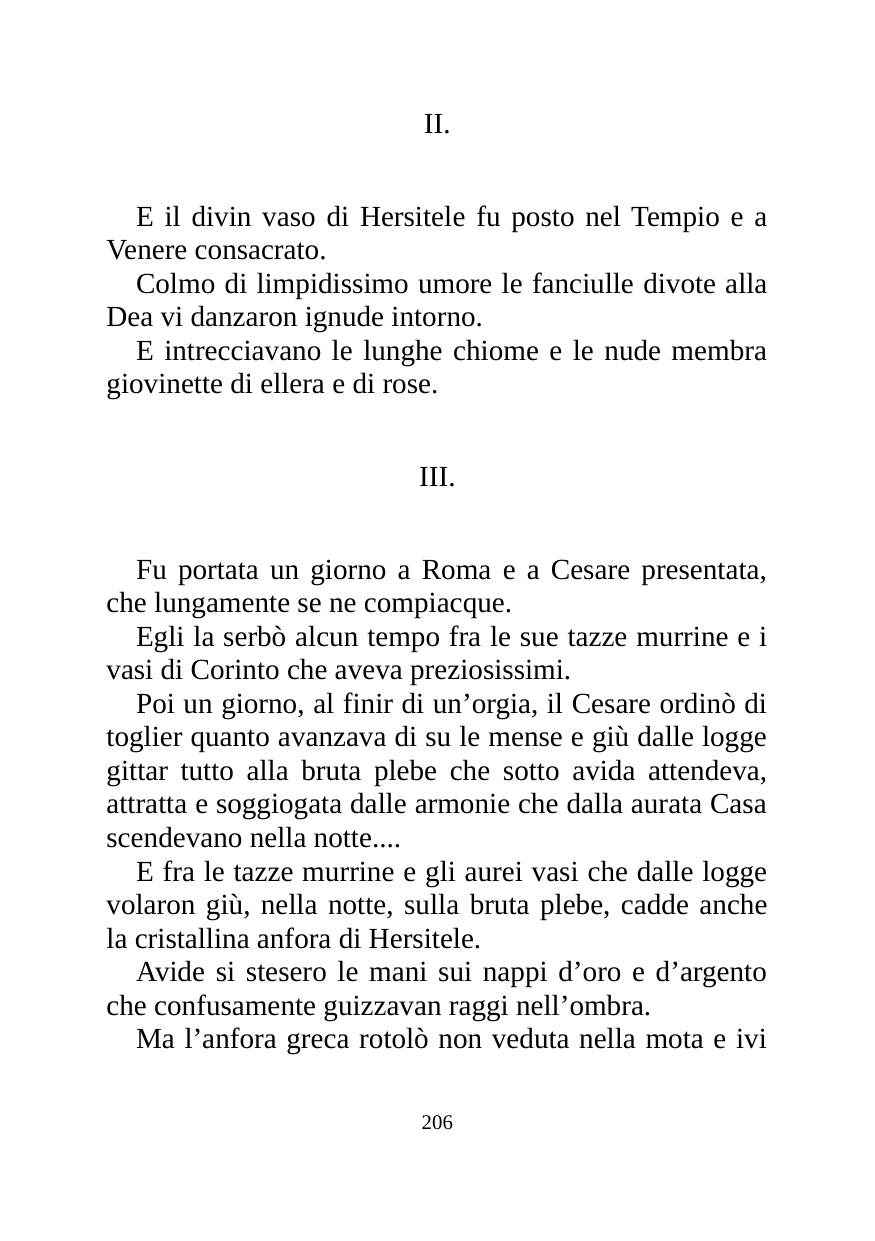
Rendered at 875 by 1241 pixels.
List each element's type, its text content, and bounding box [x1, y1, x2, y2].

text E intrecciavano le lunghe chiome e le nude membra giovinette di ellera e di rose. [106, 333, 768, 400]
text Avide si stesero le mani sui nappi d’oro e d’argento che confusamente guizzavan raggi nell’ombra. [106, 954, 768, 1021]
subtitle III. [106, 459, 768, 493]
text Colmo di limpidissimo umore le fanciulle divote alla Dea vi danzaron ignude intorno. [106, 266, 768, 333]
text Ma l’anfora greca rotolò non veduta nella mota e ivi [106, 1021, 768, 1055]
text E il divin vaso di Hersitele fu posto nel Tempio e a Venere consacrato. [106, 199, 768, 266]
text E fra le tazze murrine e gli aurei vasi che dalle logge volaron giù, nella notte, sulla bruta plebe, cadde anche la cristallina anfora di Hersitele. [106, 854, 768, 954]
text Poi un giorno, al finir di un’orgia, il Cesare ordinò di toglier quanto avanzava di su le mense e giù dalle logge gittar tutto alla bruta plebe che sotto avida attendeva, attratta e soggiogata dalle armonie che dalla aurata Casa scendevano nella notte.... [106, 686, 768, 854]
text Fu portata un giorno a Roma e a Cesare presentata, che lungamente se ne compiacque. [106, 552, 768, 619]
subtitle II. [106, 106, 768, 140]
text Egli la serbò alcun tempo fra le sue tazze murrine e i vasi di Corinto che aveva preziosissimi. [106, 619, 768, 686]
